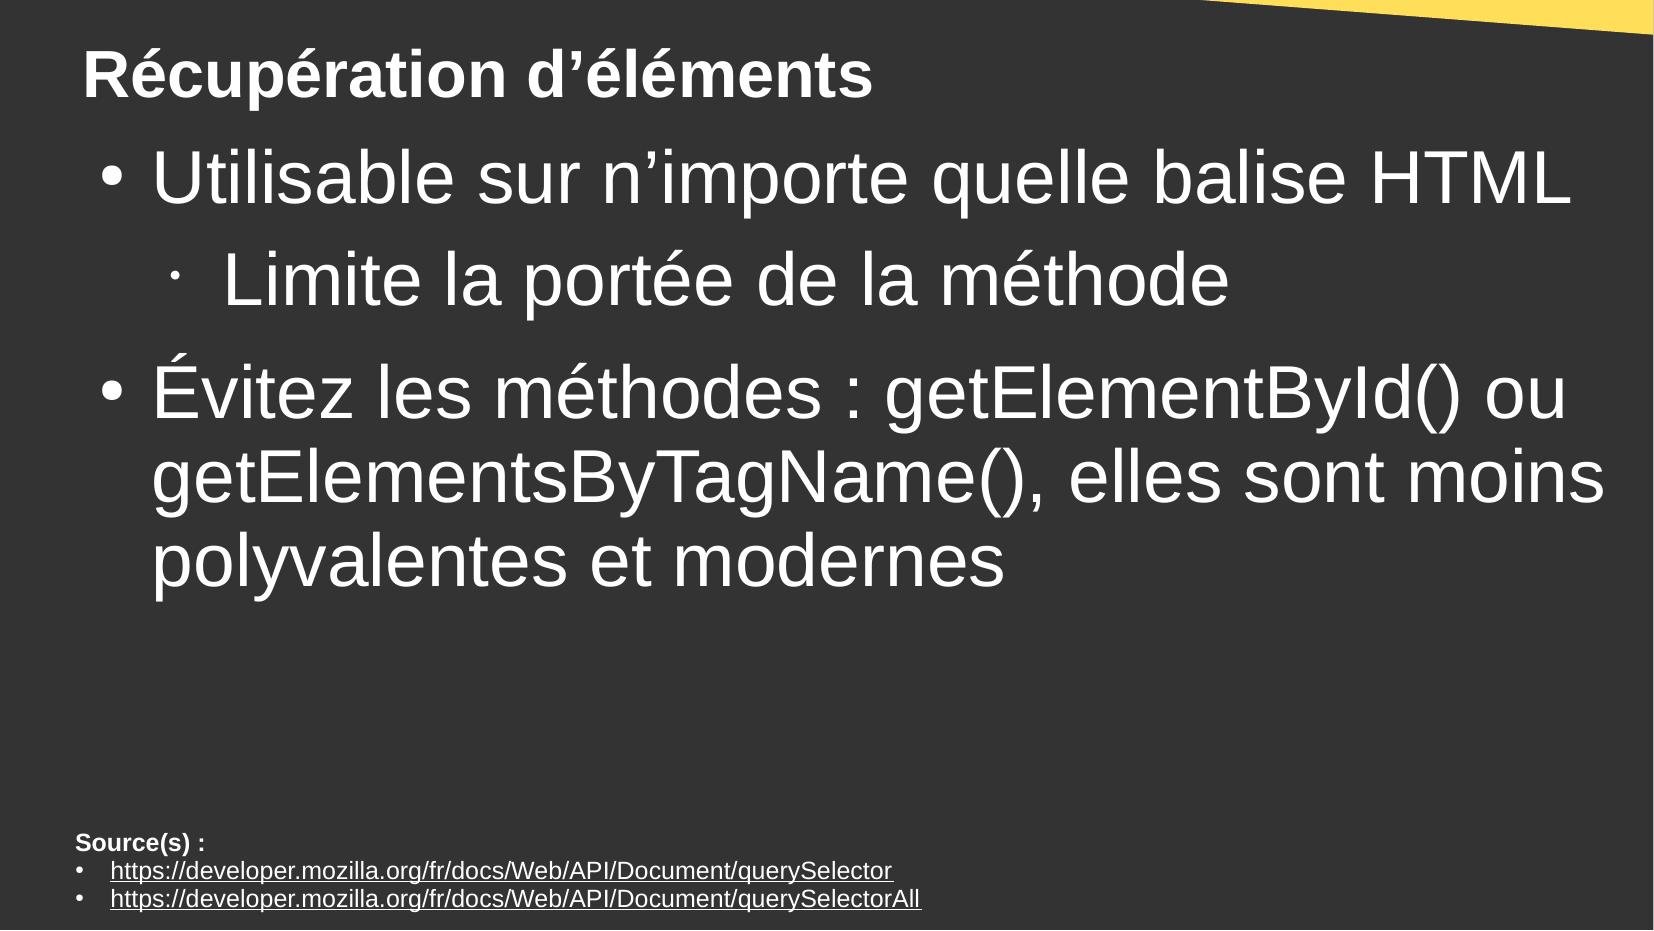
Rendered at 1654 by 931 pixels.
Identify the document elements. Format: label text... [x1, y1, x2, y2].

list Utilisable sur n’importe quelle balise HTML Limite la portée de la méthode Évitez les méthodes : getElementById() ou getElementsByTagName(), elles sont moins polyvalentes et modernes [80, 135, 1619, 875]
text_box Source(s) : https://developer.mozilla.org/fr/docs/Web/API/Document/querySelector https://developer.mozilla.org/fr/docs/Web/API/Document/querySelectorAll [60, 821, 1546, 931]
title Récupération d’éléments [82, 37, 1571, 112]
text_box [1200, 0, 1654, 35]
